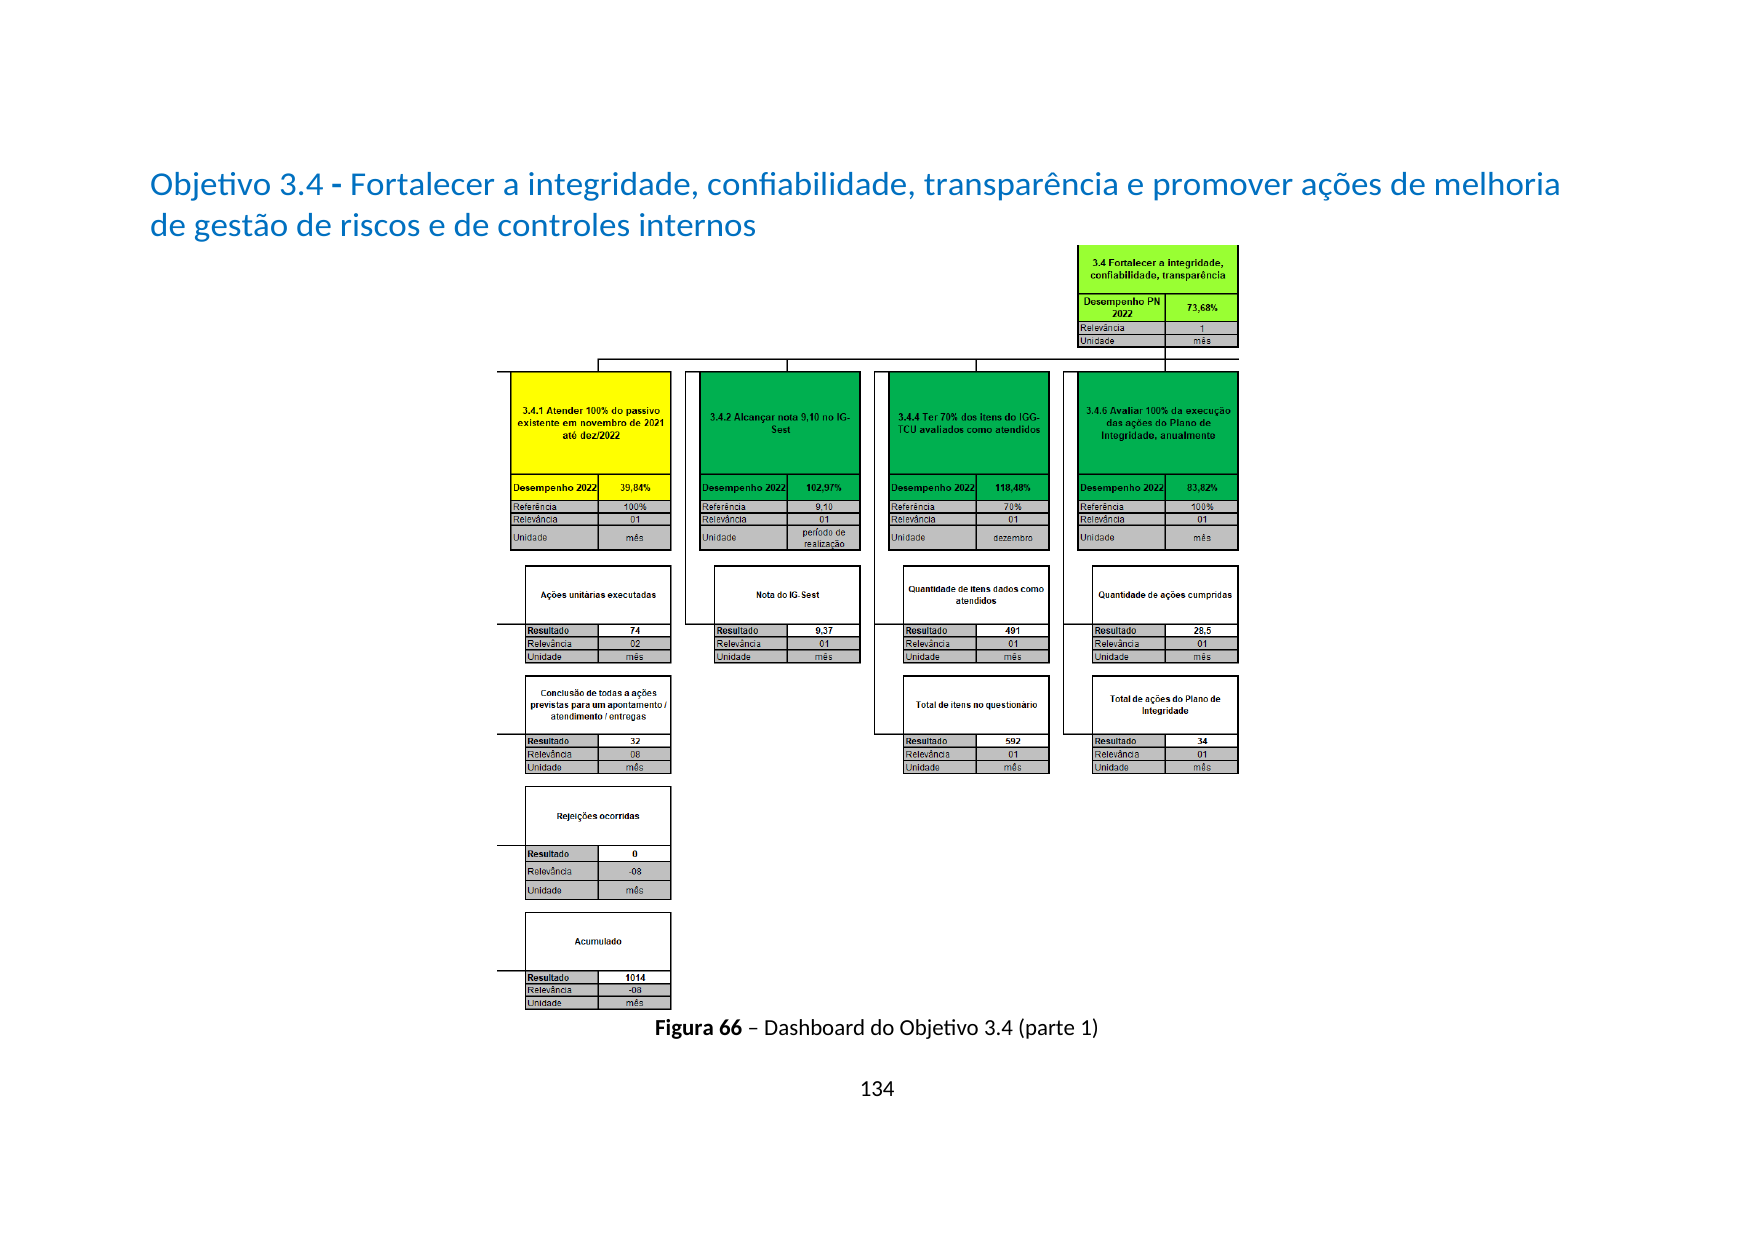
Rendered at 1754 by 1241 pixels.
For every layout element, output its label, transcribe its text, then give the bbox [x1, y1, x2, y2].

text Figura 66 – Dashboard do Objetivo 3.4 (parte 1) [150, 1013, 1604, 1041]
subtitle Objetivo 3.4 - Fortalecer a integridade, confiabilidade, transparência e promover ações de melhoria de gestão de riscos e de controles internos [150, 163, 1604, 244]
